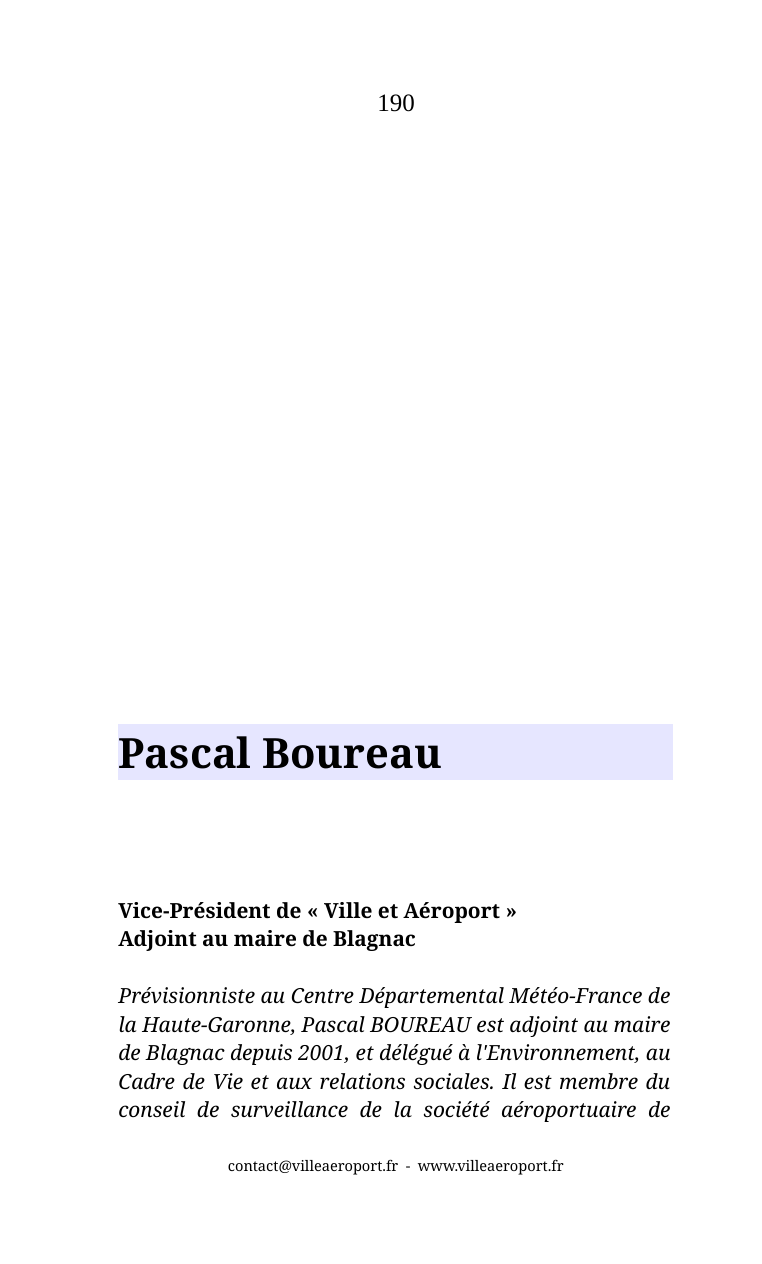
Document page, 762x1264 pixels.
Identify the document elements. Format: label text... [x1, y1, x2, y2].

text Pascal Boureau [118, 724, 673, 780]
text Adjoint au maire de Blagnac [118, 924, 673, 953]
text Prévisionniste au Centre Départemental Météo-France de la Haute-Garonne, Pascal BOUREAU est adjoint au maire de Blagnac depuis 2001, et délégué à l'Environnement, au Cadre de Vie et aux relations sociales. Il est membre du conseil de surveillance de la société aéroportuaire de [118, 981, 673, 1124]
text Vice-Président de « Ville et Aéroport » [118, 896, 673, 924]
